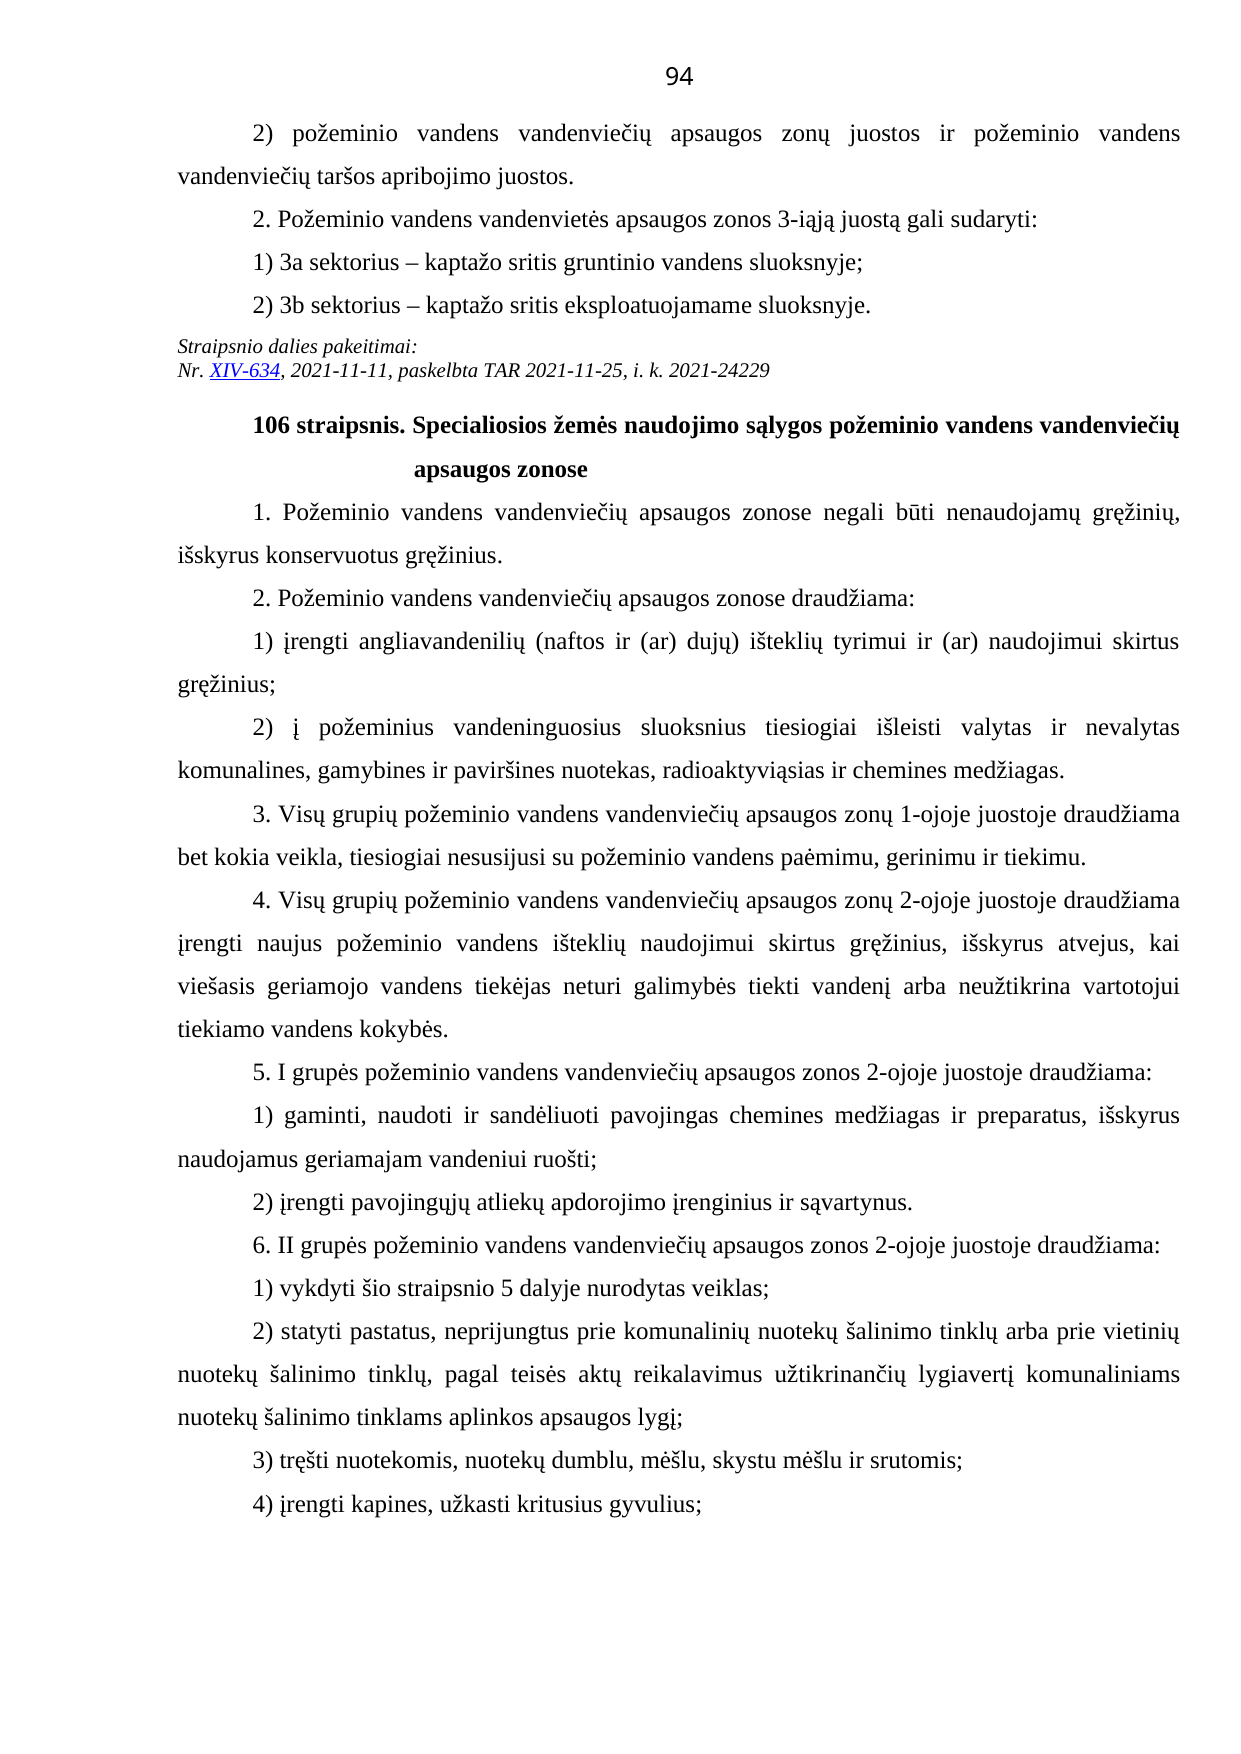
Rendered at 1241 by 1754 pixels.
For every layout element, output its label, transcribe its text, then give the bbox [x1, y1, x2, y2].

text 2. Požeminio vandens vandenviečių apsaugos zonose draudžiama: [177, 583, 1181, 612]
text 2) įrengti pavojingųjų atliekų apdorojimo įrenginius ir sąvartynus. [177, 1187, 1181, 1216]
text 2) statyti pastatus, neprijungtus prie komunalinių nuotekų šalinimo tinklų arba prie vietinių nuotekų šalinimo tinklų, pagal teisės aktų reikalavimus užtikrinančių lygiavertį komunaliniams nuotekų šalinimo tinklams aplinkos apsaugos lygį; [177, 1316, 1181, 1431]
text 1) vykdyti šio straipsnio 5 dalyje nurodytas veiklas; [177, 1273, 1181, 1302]
text 1) įrengti angliavandenilių (naftos ir (ar) dujų) išteklių tyrimui ir (ar) naudojimui skirtus gręžinius; [177, 626, 1181, 698]
text 4. Visų grupių požeminio vandens vandenviečių apsaugos zonų 2-ojoje juostoje draudžiama įrengti naujus požeminio vandens išteklių naudojimui skirtus gręžinius, išskyrus atvejus, kai viešasis geriamojo vandens tiekėjas neturi galimybės tiekti vandenį arba neužtikrina vartotojui tiekiamo vandens kokybės. [177, 885, 1181, 1043]
text 106 straipsnis. Specialiosios žemės naudojimo sąlygos požeminio vandens vandenviečių apsaugos zonose [252, 411, 1181, 482]
text 3. Visų grupių požeminio vandens vandenviečių apsaugos zonų 1-ojoje juostoje draudžiama bet kokia veikla, tiesiogiai nesusijusi su požeminio vandens paėmimu, gerinimu ir tiekimu. [177, 799, 1181, 871]
text 5. I grupės požeminio vandens vandenviečių apsaugos zonos 2-ojoje juostoje draudžiama: [177, 1057, 1181, 1086]
text 4) įrengti kapines, užkasti kritusius gyvulius; [177, 1489, 1181, 1517]
text 1) gaminti, naudoti ir sandėliuoti pavojingas chemines medžiagas ir preparatus, išskyrus naudojamus geriamajam vandeniui ruošti; [177, 1101, 1181, 1172]
text 1. Požeminio vandens vandenviečių apsaugos zonose negali būti nenaudojamų gręžinių, išskyrus konservuotus gręžinius. [177, 497, 1181, 569]
text 3) tręšti nuotekomis, nuotekų dumblu, mėšlu, skystu mėšlu ir srutomis; [177, 1446, 1181, 1474]
text 6. II grupės požeminio vandens vandenviečių apsaugos zonos 2-ojoje juostoje draudžiama: [177, 1230, 1181, 1259]
text 2. Požeminio vandens vandenvietės apsaugos zonos 3-iąją juostą gali sudaryti: [177, 204, 1181, 233]
text 1) 3a sektorius – kaptažo sritis gruntinio vandens sluoksnyje; [177, 247, 1181, 276]
text 2) požeminio vandens vandenviečių apsaugos zonų juostos ir požeminio vandens vandenviečių taršos apribojimo juostos. [177, 118, 1181, 190]
text Straipsnio dalies pakeitimai: [177, 334, 1181, 358]
text 2) 3b sektorius – kaptažo sritis eksploatuojamame sluoksnyje. [177, 291, 1181, 319]
text Nr. XIV-634, 2021-11-11, paskelbta TAR 2021-11-25, i. k. 2021-24229 [177, 358, 1181, 382]
text 2) į požeminius vandeninguosius sluoksnius tiesiogiai išleisti valytas ir nevalytas komunalines, gamybines ir paviršines nuotekas, radioaktyviąsias ir chemines medžiagas. [177, 712, 1181, 784]
